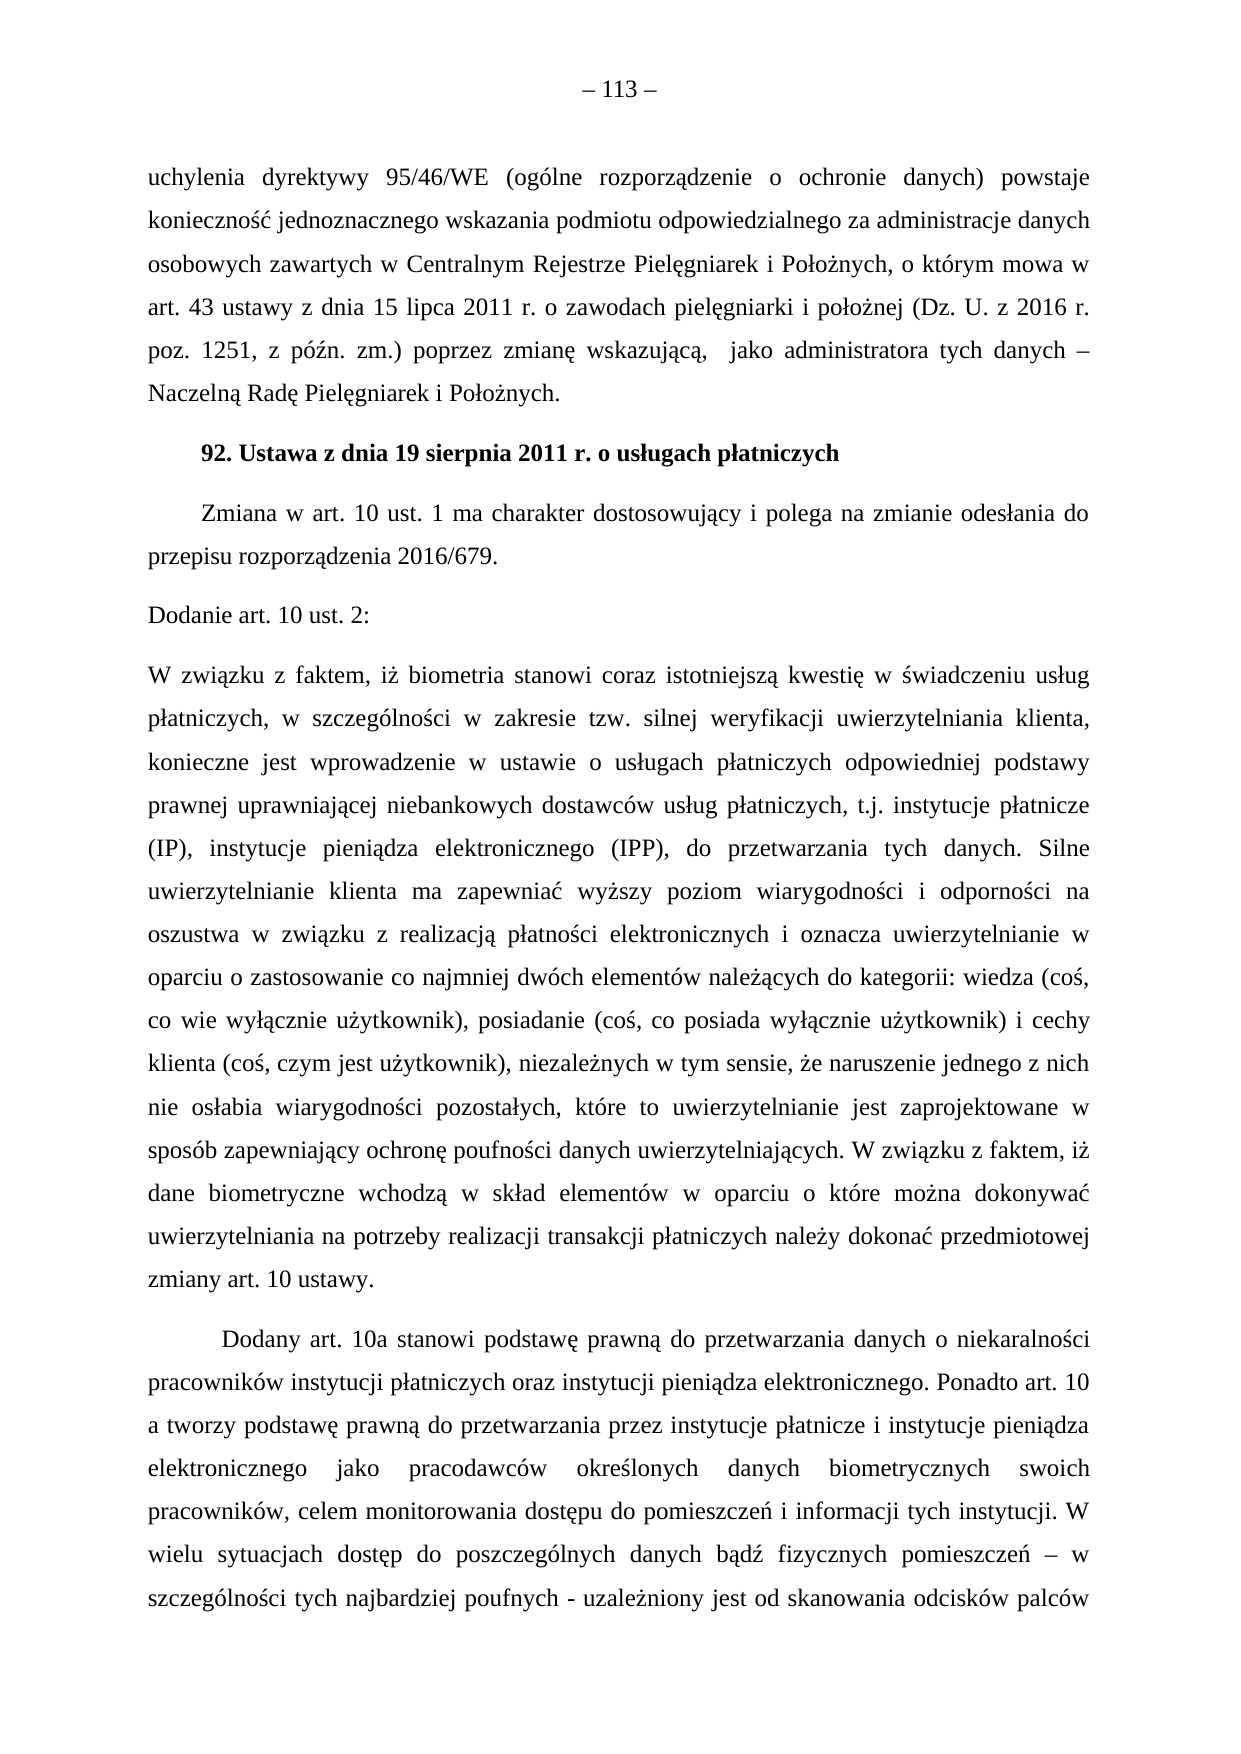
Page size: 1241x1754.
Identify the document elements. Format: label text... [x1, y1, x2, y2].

text Zmiana w art. 10 ust. 1 ma charakter dostosowujący i polega na zmianie odesłania do przepisu rozporządzenia 2016/679. [148, 498, 1091, 569]
text Dodanie art. 10 ust. 2: [148, 601, 1091, 629]
text Dodany art. 10a stanowi podstawę prawną do przetwarzania danych o niekaralności pracowników instytucji płatniczych oraz instytucji pieniądza elektronicznego. Ponadto art. 10 a tworzy podstawę prawną do przetwarzania przez instytucje płatnicze i instytucje pieniądza elektronicznego jako pracodawców określonych danych biometrycznych swoich pracowników, celem monitorowania dostępu do pomieszczeń i informacji tych instytucji. W wielu sytuacjach dostęp do poszczególnych danych bądź fizycznych pomieszczeń – w szczególności tych najbardziej poufnych - uzależniony jest od skanowania odcisków palców [148, 1324, 1091, 1611]
text 92. Ustawa z dnia 19 sierpnia 2011 r. o usługach płatniczych [148, 438, 1091, 467]
text W związku z faktem, iż biometria stanowi coraz istotniejszą kwestię w świadczeniu usług płatniczych, w szczególności w zakresie tzw. silnej weryfikacji uwierzytelniania klienta, konieczne jest wprowadzenie w ustawie o usługach płatniczych odpowiedniej podstawy prawnej uprawniającej niebankowych dostawców usług płatniczych, t.j. instytucje płatnicze (IP), instytucje pieniądza elektronicznego (IPP), do przetwarzania tych danych. Silne uwierzytelnianie klienta ma zapewniać wyższy poziom wiarygodności i odporności na oszustwa w związku z realizacją płatności elektronicznych i oznacza uwierzytelnianie w oparciu o zastosowanie co najmniej dwóch elementów należących do kategorii: wiedza (coś, co wie wyłącznie użytkownik), posiadanie (coś, co posiada wyłącznie użytkownik) i cechy klienta (coś, czym jest użytkownik), niezależnych w tym sensie, że naruszenie jednego z nich nie osłabia wiarygodności pozostałych, które to uwierzytelnianie jest zaprojektowane w sposób zapewniający ochronę poufności danych uwierzytelniających. W związku z faktem, iż dane biometryczne wchodzą w skład elementów w oparciu o które można dokonywać uwierzytelniania na potrzeby realizacji transakcji płatniczych należy dokonać przedmiotowej zmiany art. 10 ustawy. [148, 660, 1091, 1293]
text uchylenia dyrektywy 95/46/WE (ogólne rozporządzenie o ochronie danych) powstaje konieczność jednoznacznego wskazania podmiotu odpowiedzialnego za administracje danych osobowych zawartych w Centralnym Rejestrze Pielęgniarek i Położnych, o którym mowa w art. 43 ustawy z dnia 15 lipca 2011 r. o zawodach pielęgniarki i położnej (Dz. U. z 2016 r. poz. 1251, z późn. zm.) poprzez zmianę wskazującą, jako administratora tych danych – Naczelną Radę Pielęgniarek i Położnych. [148, 162, 1091, 407]
